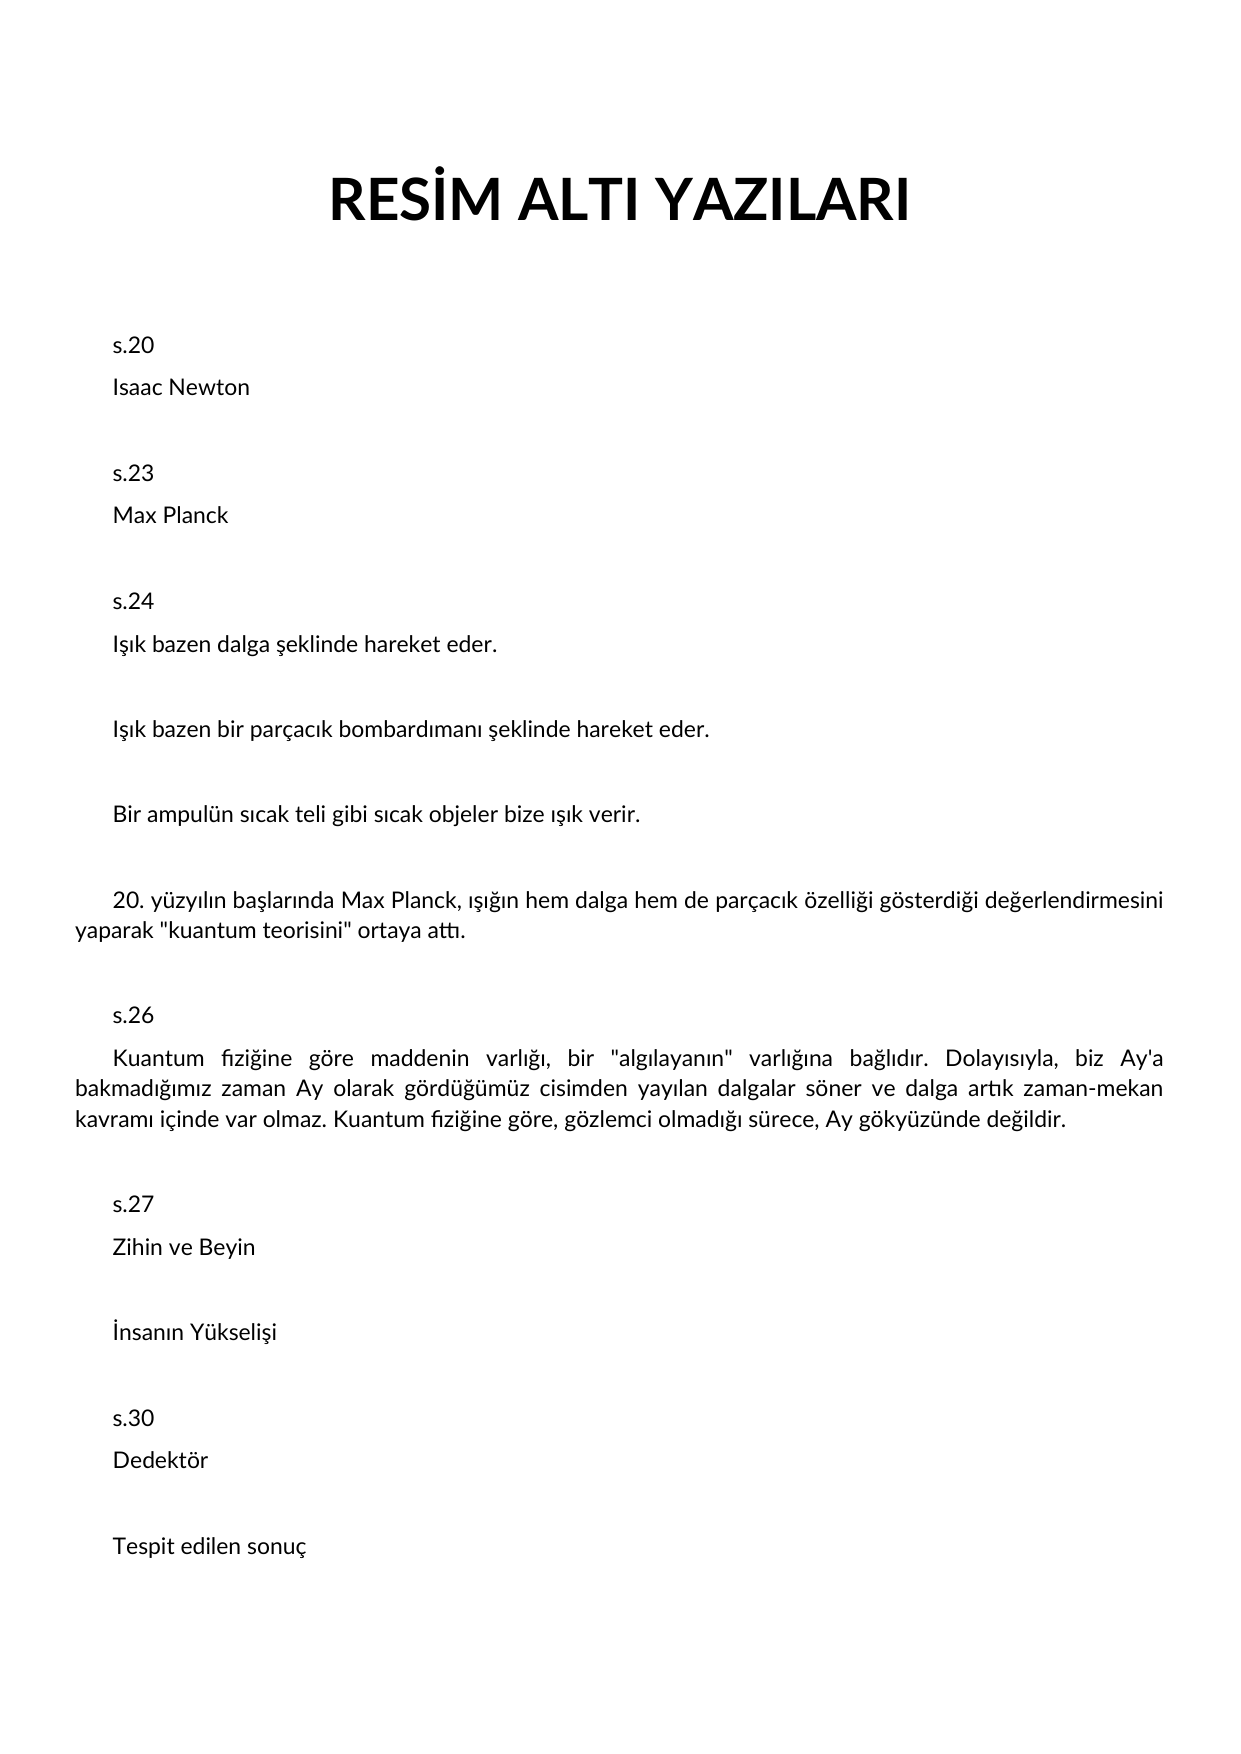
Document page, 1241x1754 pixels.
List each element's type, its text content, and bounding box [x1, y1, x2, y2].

text Max Planck [75, 501, 1165, 529]
text s.24 [75, 587, 1165, 614]
text Bir ampulün sıcak teli gibi sıcak objeler bize ışık verir. [75, 800, 1165, 828]
text 20. yüzyılın başlarında Max Planck, ışığın hem dalga hem de parçacık özelliği gösterdiği değerlendirmesini yaparak "kuantum teorisini" ortaya attı. [75, 886, 1165, 943]
text Dedektör [75, 1446, 1165, 1473]
text Tespit edilen sonuç [75, 1531, 1165, 1559]
text Zihin ve Beyin [75, 1232, 1165, 1260]
text s.26 [75, 1001, 1165, 1029]
text Işık bazen dalga şeklinde hareket eder. [75, 629, 1165, 657]
text s.20 [75, 330, 1165, 358]
text Kuantum fiziğine göre maddenin varlığı, bir "algılayanın" varlığına bağlıdır. Dolayısıyla, biz Ay'a bakmadığımız zaman Ay olarak gördüğümüz cisimden yayılan dalgalar söner ve dalga artık zaman-mekan kavramı içinde var olmaz. Kuantum fiziğine göre, gözlemci olmadığı sürece, Ay gökyüzünde değildir. [75, 1044, 1165, 1132]
text s.30 [75, 1403, 1165, 1431]
text s.23 [75, 458, 1165, 486]
text s.27 [75, 1190, 1165, 1217]
text İnsanın Yükselişi [75, 1318, 1165, 1345]
text Işık bazen bir parçacık bombardımanı şeklinde hareket eder. [75, 715, 1165, 742]
text Isaac Newton [75, 373, 1165, 401]
subtitle RESİM ALTI YAZILARI [75, 162, 1165, 232]
